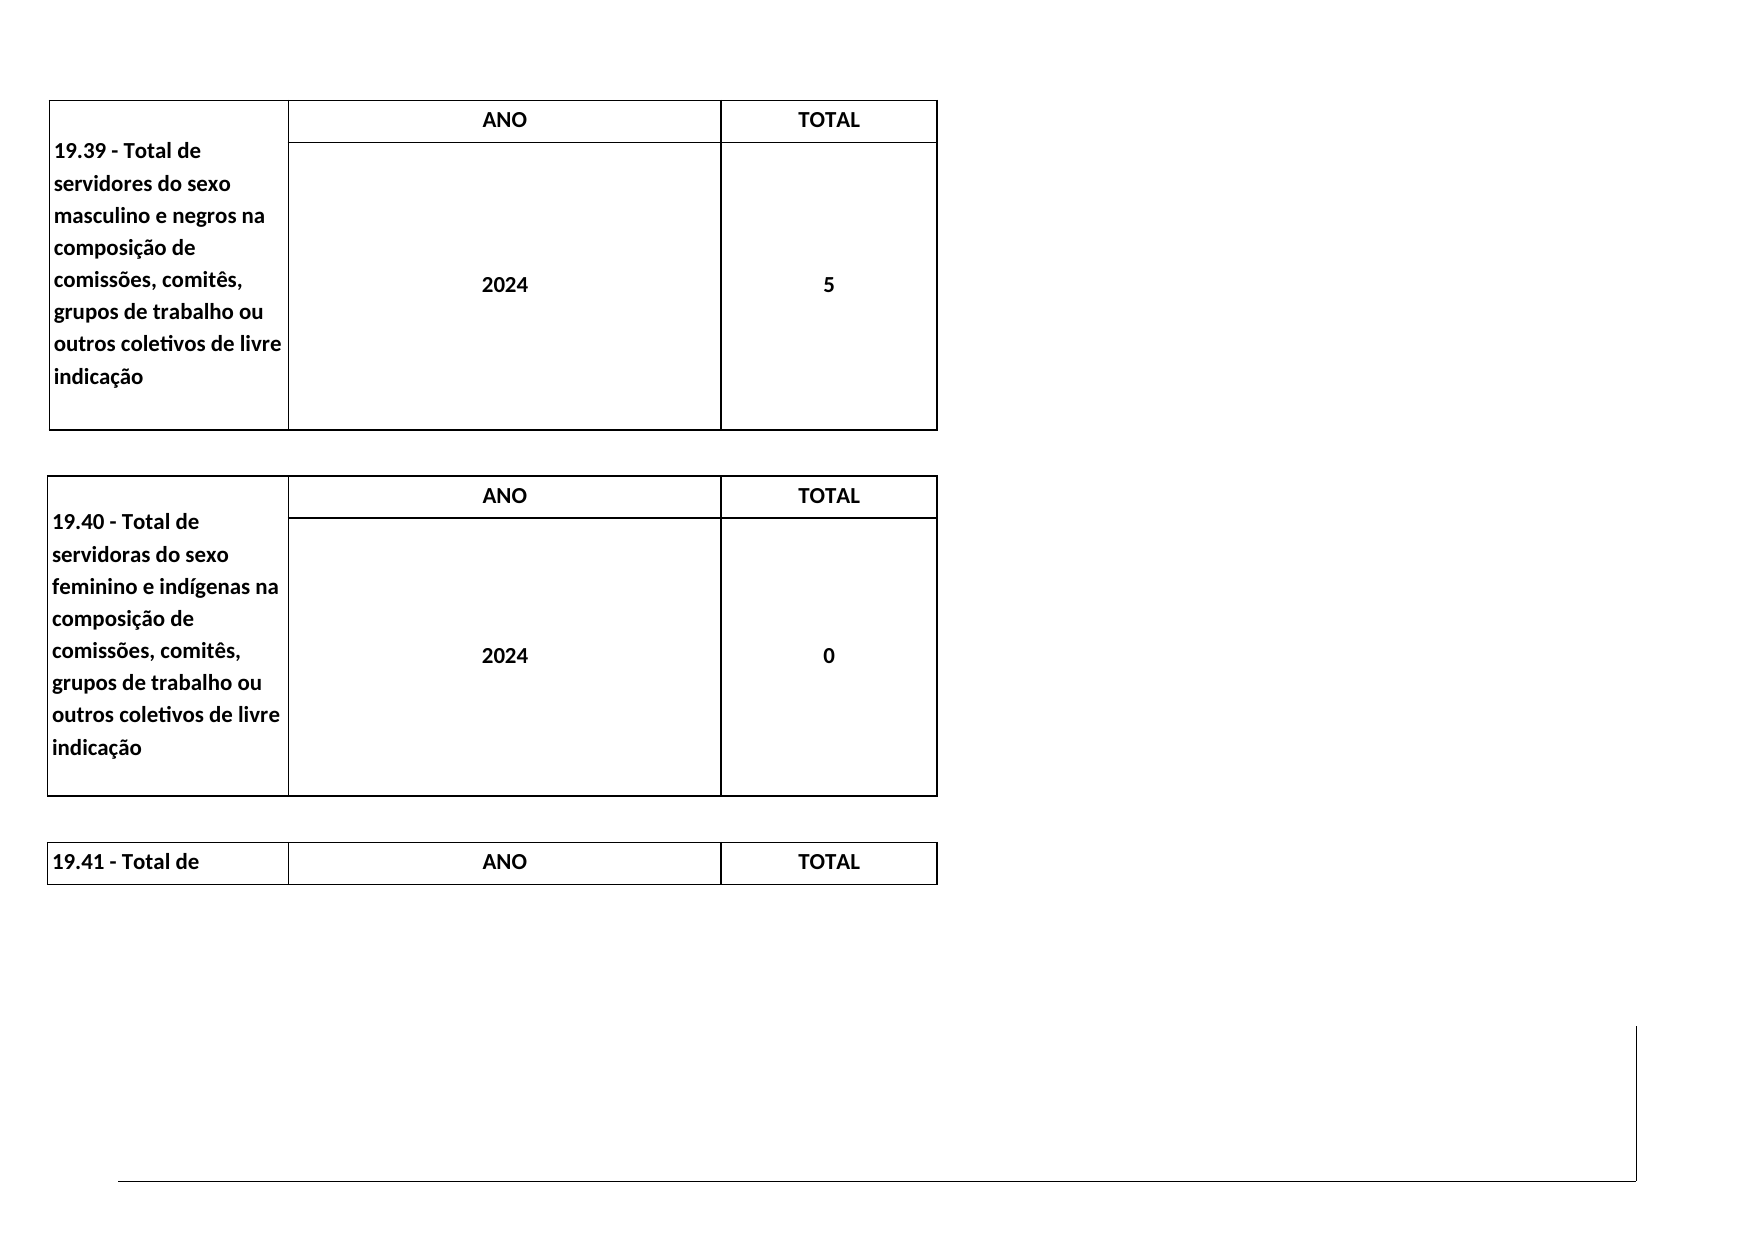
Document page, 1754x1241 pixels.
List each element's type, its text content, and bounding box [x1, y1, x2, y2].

table_header 19.40 - Total de servidoras do sexo feminino e indígenas na composição de comissões, comitês, grupos de trabalho ou outros coletivos de livre indicação [48, 477, 288, 795]
table_header ANO [289, 477, 720, 517]
table_header 19.41 - Total de [48, 843, 288, 883]
table_header TOTAL [722, 477, 936, 517]
table_header TOTAL [722, 843, 936, 883]
table_header 19.39 - Total de servidores do sexo masculino e negros na composição de comissões, comitês, grupos de trabalho ou outros coletivos de livre indicação [50, 101, 288, 429]
table_header ANO [289, 843, 720, 883]
table_cell 2024 [289, 519, 720, 795]
table_cell 0 [722, 519, 936, 795]
table_cell 2024 [289, 143, 720, 429]
table_header ANO [289, 101, 720, 141]
table_cell 5 [722, 143, 936, 429]
table_header TOTAL [722, 101, 936, 141]
